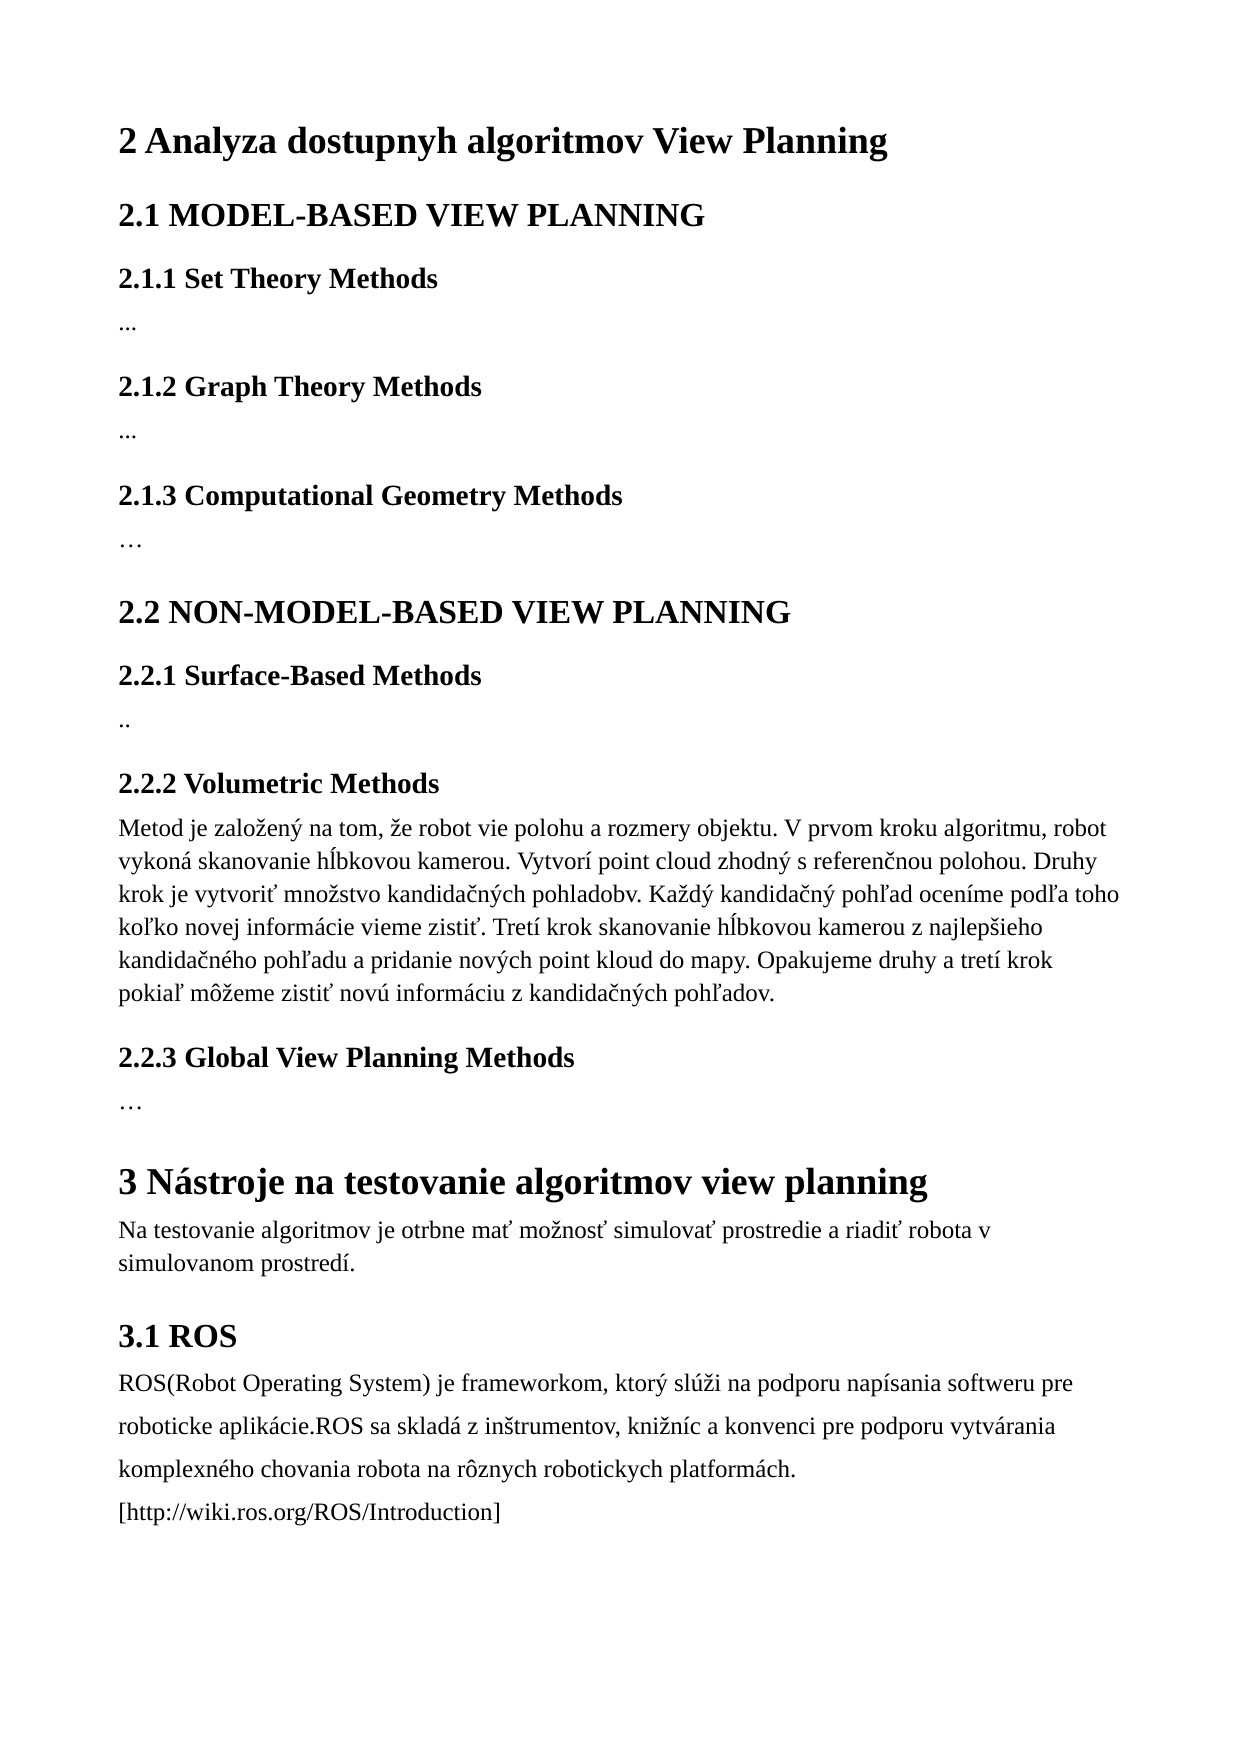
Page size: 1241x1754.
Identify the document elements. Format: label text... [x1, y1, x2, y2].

text ... [118, 416, 1122, 444]
text Na testovanie algoritmov je otrbne mať možnosť simulovať prostredie a riadiť robota v simulovanom prostredí. [118, 1215, 1122, 1277]
subtitle 2.2.2 Volumetric Methods [118, 767, 1122, 800]
subtitle 2.1.3 Computational Geometry Methods [118, 478, 1122, 511]
subtitle 2 Analyza dostupnyh algoritmov View Planning [118, 118, 1122, 162]
subtitle 3 Nástroje na testovanie algoritmov view planning [118, 1159, 1122, 1203]
subtitle 2.1.1 Set Theory Methods [118, 261, 1122, 294]
subtitle 2.2.1 Surface-Based Methods [118, 658, 1122, 692]
subtitle 2.2 NON-MODEL-BASED VIEW PLANNING [118, 592, 1122, 631]
text .. [118, 704, 1122, 733]
subtitle 2.2.3 Global View Planning Methods [118, 1040, 1122, 1074]
text ROS(Robot Operating System) je frameworkom, ktorý slúži na podporu napísania softweru pre roboticke aplikácie.ROS sa skladá z inštrumentov, knižníc a konvenci pre podporu vytvárania komplexného chovania robota na rôznych robotickych platformách. [http://wiki.ros.org/ROS/Introduction] [118, 1368, 1122, 1526]
text Metod je založený na tom, že robot vie polohu a rozmery objektu. V prvom kroku algoritmu, robot vykoná skanovanie hĺbkovou kamerou. Vytvorí point cloud zhodný s referenčnou polohou. Druhy krok je vytvoriť množstvo kandidačných pohladobv. Každý kandidačný pohľad oceníme podľa toho koľko novej informácie vieme zistiť. Tretí krok skanovanie hĺbkovou kamerou z najlepšieho kandidačného pohľadu a pridanie nových point kloud do mapy. Opakujeme druhy a tretí krok pokiaľ môžeme zistiť novú informáciu z kandidačných pohľadov. [118, 813, 1122, 1007]
subtitle 2.1.2 Graph Theory Methods [118, 369, 1122, 403]
subtitle 2.1 MODEL-BASED VIEW PLANNING [118, 195, 1122, 234]
subtitle 3.1 ROS [118, 1317, 1122, 1355]
text … [118, 524, 1122, 553]
text … [118, 1086, 1122, 1115]
text ... [118, 307, 1122, 336]
